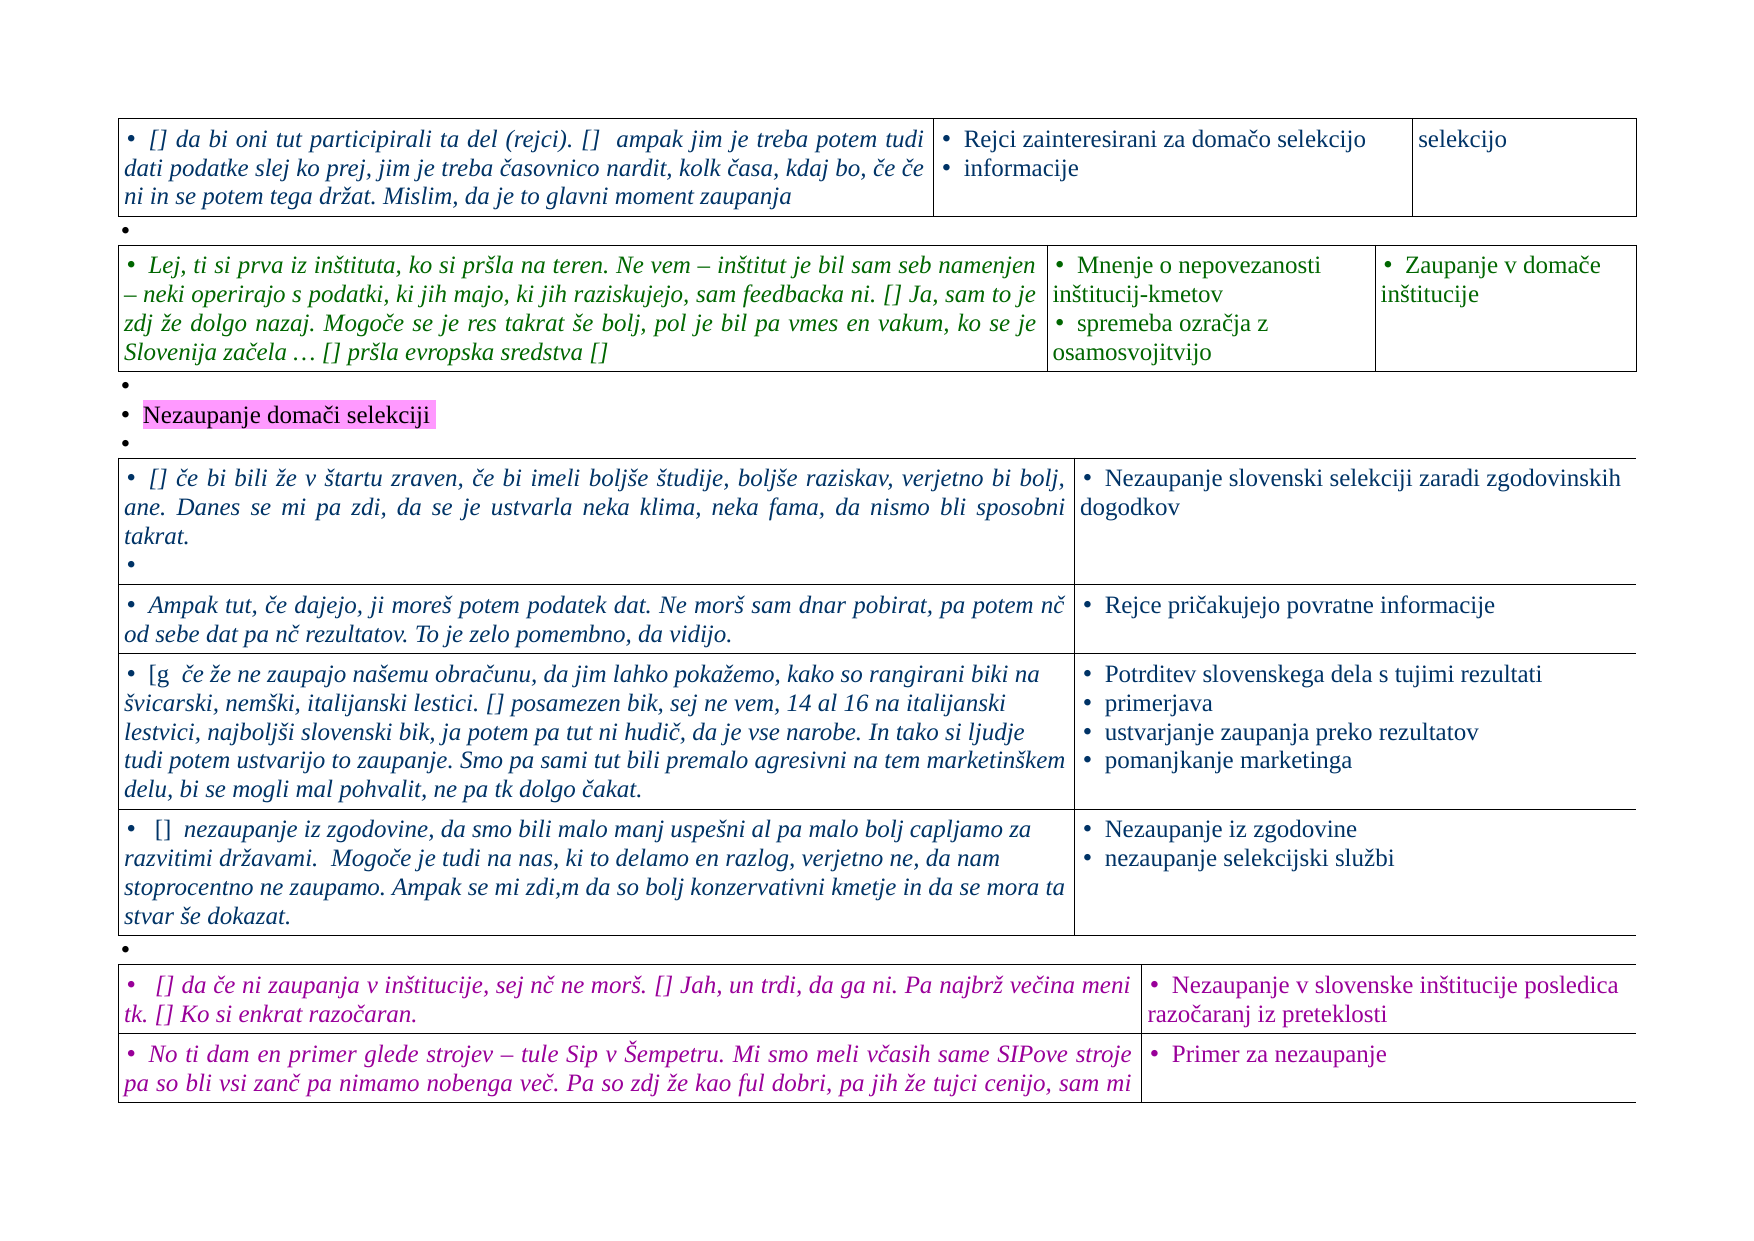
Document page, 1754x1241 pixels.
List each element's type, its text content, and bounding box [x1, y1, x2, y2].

table_cell No ti dam en primer glede strojev – tule Sip v Šempetru. Mi smo meli včasih same SIPove stroje pa so bli vsi zanč pa nimamo nobenga več. Pa so zdj že kao ful dobri, pa jih že tujci cenijo, sam mi [119, 1034, 1141, 1102]
table_header Lej, ti si prva iz inštituta, ko si pršla na teren. Ne vem – inštitut je bil sam seb namenjen – neki operirajo s podatki, ki jih majo, ki jih raziskujejo, sam feedbacka ni. [] Ja, sam to je zdj že dolgo nazaj. Mogoče se je res takrat še bolj, pol je bil pa vmes en vakum, ko se je Slovenija začela … [] pršla evropska sredstva [] [119, 246, 1047, 371]
table_cell Rejce pričakujejo povratne informacije [1075, 585, 1636, 653]
table_cell [] da bi oni tut participirali ta del (rejci). [] ampak jim je treba potem tudi dati podatke slej ko prej, jim je treba časovnico nardit, kolk časa, kdaj bo, če če ni in se potem tega držat. Mislim, da je to glavni moment zaupanja [119, 119, 933, 216]
table_header [] da če ni zaupanja v inštitucije, sej nč ne morš. [] Jah, un trdi, da ga ni. Pa najbrž večina meni tk. [] Ko si enkrat razočaran. [119, 965, 1141, 1033]
table_cell Nezaupanje iz zgodovine nezaupanje selekcijski službi [1075, 810, 1636, 935]
table_header [] če bi bili že v štartu zraven, če bi imeli boljše študije, boljše raziskav, verjetno bi bolj, ane. Danes se mi pa zdi, da se je ustvarla neka klima, neka fama, da nismo bli sposobni takrat. [119, 459, 1074, 584]
table_header Nezaupanje slovenski selekciji zaradi zgodovinskih dogodkov [1075, 459, 1636, 584]
table_cell Potrditev slovenskega dela s tujimi rezultati primerjava ustvarjanje zaupanja preko rezultatov pomanjkanje marketinga [1075, 654, 1636, 809]
list Nezaupanje domači selekciji [118, 400, 1636, 429]
table_cell [g če že ne zaupajo našemu obračunu, da jim lahko pokažemo, kako so rangirani biki na švicarski, nemški, italijanski lestici. [] posamezen bik, sej ne vem, 14 al 16 na italijanski lestvici, najboljši slovenski bik, ja potem pa tut ni hudič, da je vse narobe. In tako si ljudje tudi potem ustvarijo to zaupanje. Smo pa sami tut bili premalo agresivni na tem marketinškem delu, bi se mogli mal pohvalit, ne pa tk dolgo čakat. [119, 654, 1074, 809]
table_cell [] nezaupanje iz zgodovine, da smo bili malo manj uspešni al pa malo bolj capljamo za razvitimi državami. Mogoče je tudi na nas, ki to delamo en razlog, verjetno ne, da nam stoprocentno ne zaupamo. Ampak se mi zdi,m da so bolj konzervativni kmetje in da se mora ta stvar še dokazat. [119, 810, 1074, 935]
table_header Nezaupanje v slovenske inštitucije posledica razočaranj iz preteklosti [1142, 965, 1636, 1033]
table_cell Primer za nezaupanje [1142, 1034, 1636, 1102]
table_cell Rejci zainteresirani za domačo selekcijo informacije [934, 119, 1412, 216]
table_header Zaupanje v domače inštitucije [1376, 246, 1636, 371]
table_header Mnenje o nepovezanosti inštitucij-kmetov spremeba ozračja z osamosvojitvijo [1048, 246, 1375, 371]
table_header selekcijo [1413, 119, 1636, 216]
table_cell Ampak tut, če dajejo, ji moreš potem podatek dat. Ne morš sam dnar pobirat, pa potem nč od sebe dat pa nč rezultatov. To je zelo pomembno, da vidijo. [119, 585, 1074, 653]
